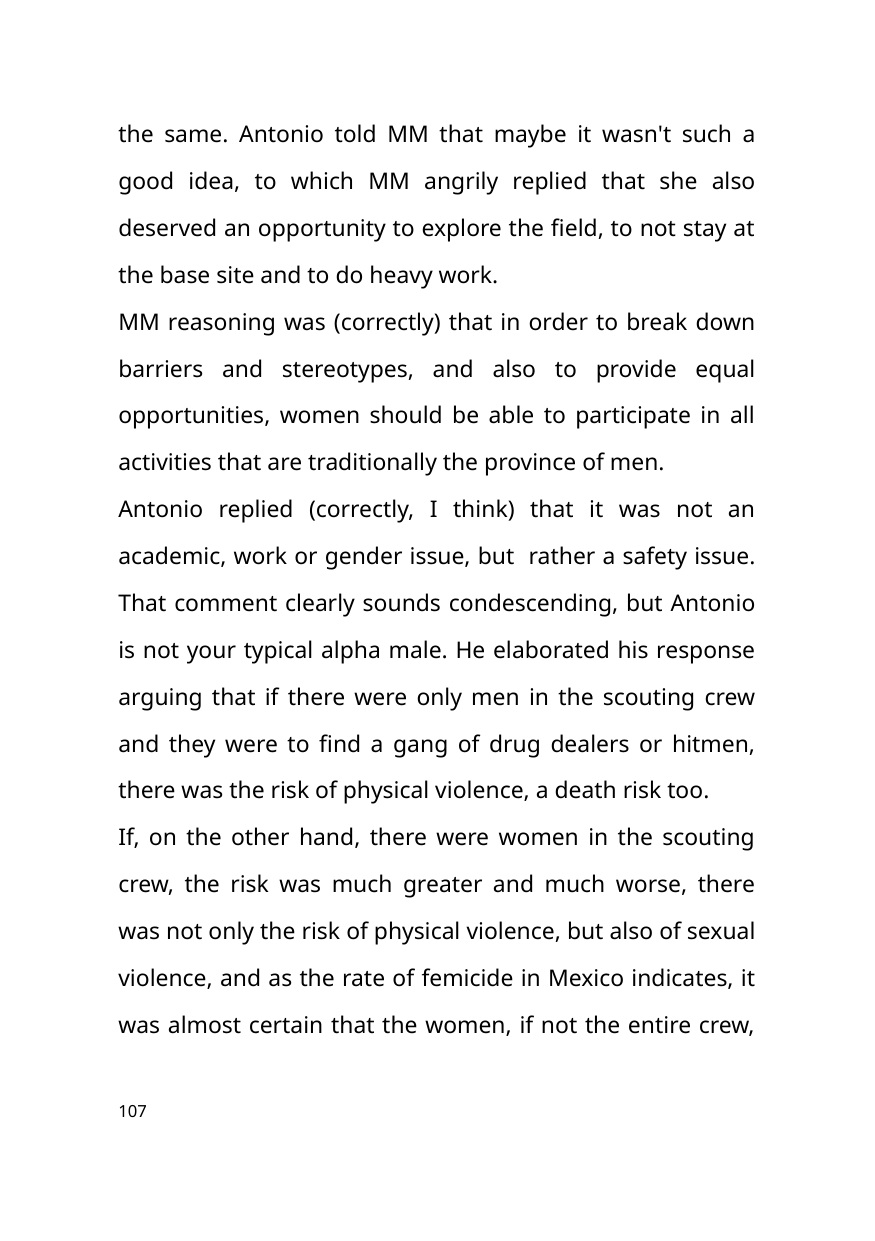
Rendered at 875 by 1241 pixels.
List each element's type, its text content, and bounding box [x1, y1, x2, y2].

text Antonio replied (correctly, I think) that it was not an academic, work or gender issue, but rather a safety issue. That comment clearly sounds condescending, but Antonio is not your typical alpha male. He elaborated his response arguing that if there were only men in the scouting crew and they were to find a gang of drug dealers or hitmen, there was the risk of physical violence, a death risk too. [118, 493, 756, 806]
text MM reasoning was (correctly) that in order to break down barriers and stereotypes, and also to provide equal opportunities, women should be able to participate in all activities that are traditionally the province of men. [118, 306, 756, 477]
text the same. Antonio told MM that maybe it wasn't such a good idea, to which MM angrily replied that she also deserved an opportunity to explore the field, to not stay at the base site and to do heavy work. [118, 118, 756, 290]
text If, on the other hand, there were women in the scouting crew, the risk was much greater and much worse, there was not only the risk of physical violence, but also of sexual violence, and as the rate of femicide in Mexico indicates, it was almost certain that the women, if not the entire crew, [118, 821, 756, 1040]
